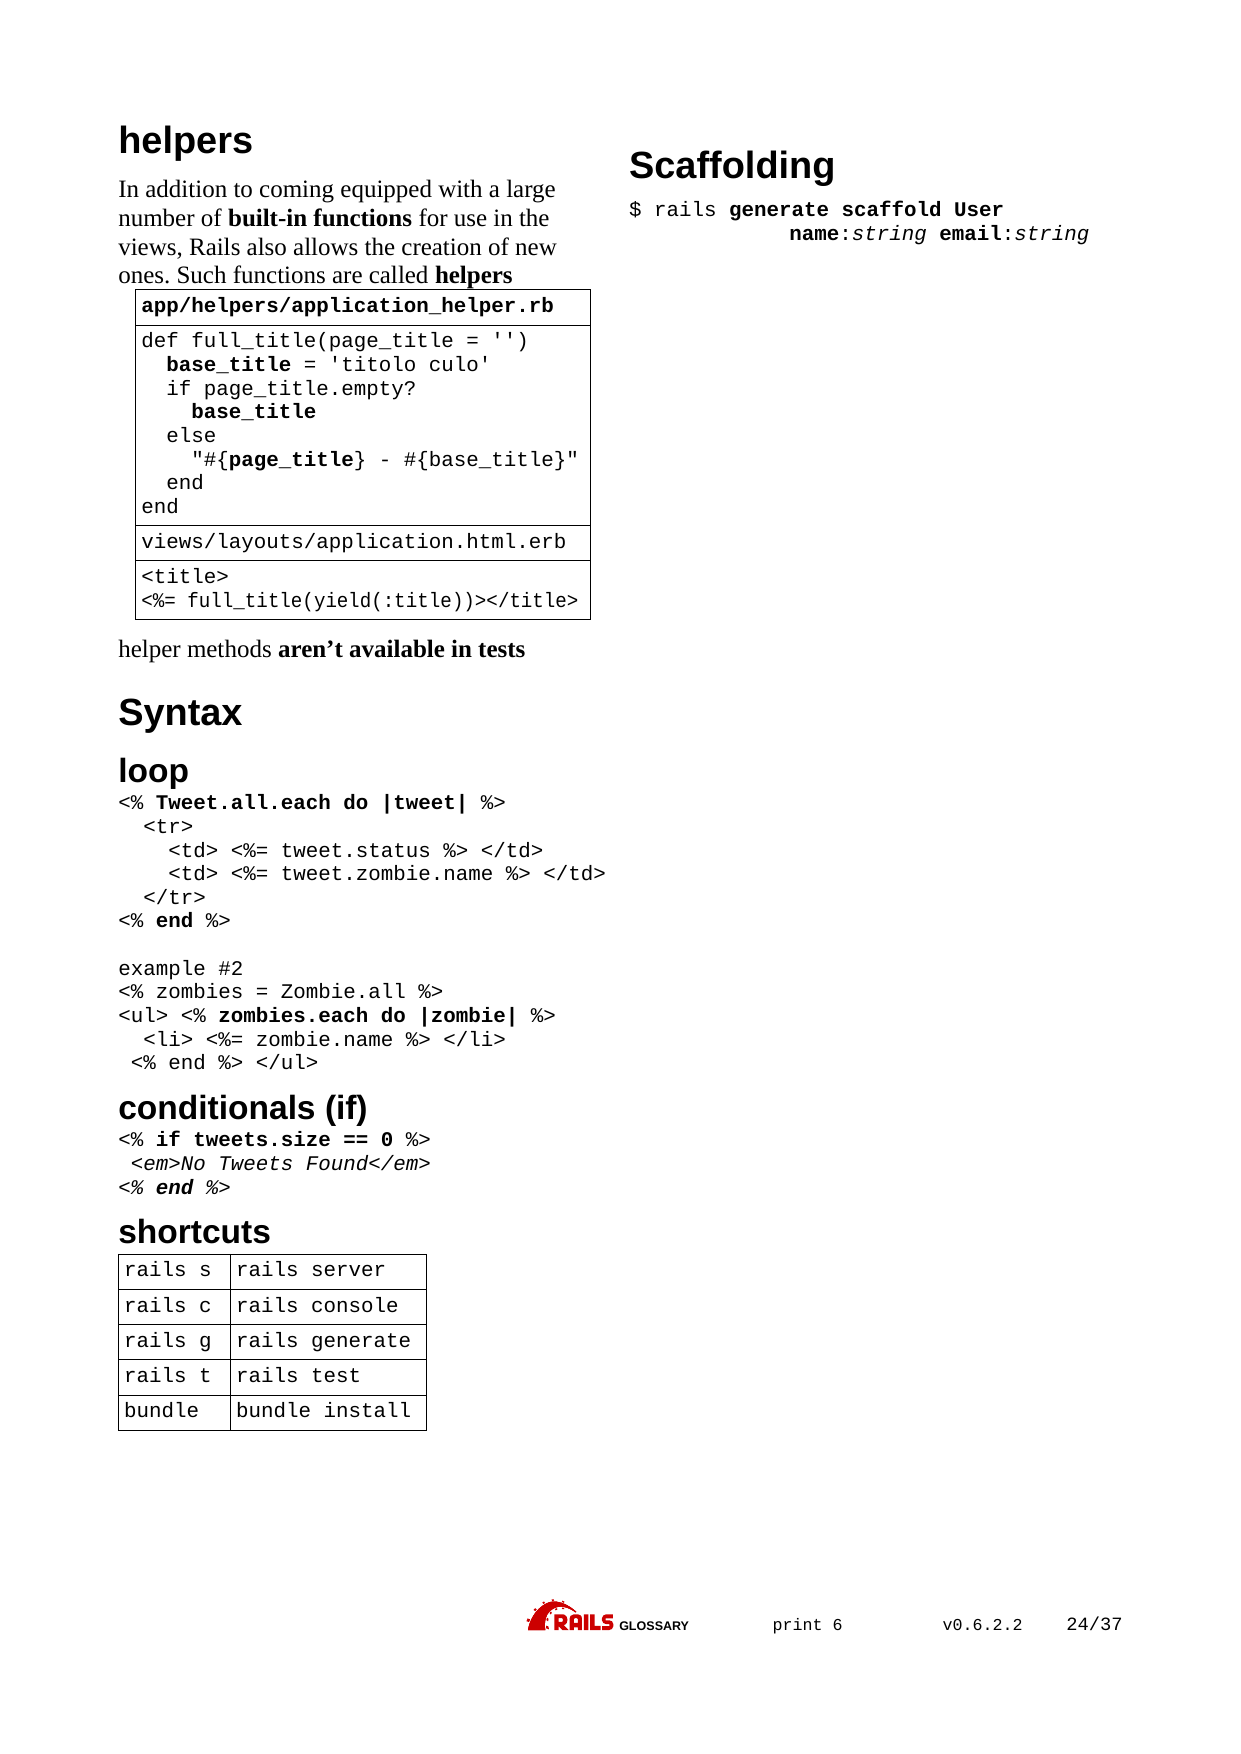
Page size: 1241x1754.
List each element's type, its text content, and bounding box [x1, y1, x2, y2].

table_cell bundle [119, 1396, 230, 1430]
text <% if tweets.size == 0 %> [118, 1129, 611, 1153]
subtitle helpers [118, 118, 611, 162]
table_cell bundle install [231, 1396, 426, 1430]
table_cell <title> <%= full_title(yield(:title))></title> [136, 561, 590, 619]
table_header rails server [231, 1255, 426, 1289]
text <% end %> [118, 911, 611, 934]
text <em>No Tweets Found</em> [118, 1153, 611, 1177]
subtitle loop [118, 751, 611, 789]
text <% Tweet.all.each do |tweet| %> [118, 792, 611, 816]
text <td> <%= tweet.status %> </td> [118, 839, 611, 863]
text <ul> <% zombies.each do |zombie| %> [118, 1005, 611, 1029]
text </tr> [118, 887, 611, 911]
text <li> <%= zombie.name %> </li> [118, 1029, 611, 1052]
text <% end %> </ul> [118, 1052, 611, 1076]
text <% zombies = Zombie.all %> [118, 981, 611, 1005]
text In addition to coming equipped with a large number of built-in functions for use in the views, Rails also allows the creation of new ones. Such functions are called helpers [118, 174, 611, 289]
text <tr> [118, 816, 611, 839]
text <% end %> [118, 1177, 611, 1200]
table_header app/helpers/application_helper.rb [136, 290, 590, 324]
table_cell rails g [119, 1325, 230, 1359]
table_cell views/layouts/application.html.erb [136, 526, 590, 560]
text $ rails generate scaffold User [629, 199, 1122, 223]
text name:string email:string [629, 223, 1122, 247]
table_header rails s [119, 1255, 230, 1289]
table_cell rails console [231, 1290, 426, 1324]
subtitle Scaffolding [629, 143, 1122, 187]
table_cell rails c [119, 1290, 230, 1324]
table_cell rails t [119, 1360, 230, 1394]
table_cell rails generate [231, 1325, 426, 1359]
subtitle shortcuts [118, 1212, 611, 1251]
text helper methods aren’t available in tests [118, 634, 611, 663]
subtitle conditionals (if) [118, 1088, 611, 1126]
text example #2 [118, 958, 611, 981]
table_cell def full_title(page_title = '') base_title = 'titolo culo' if page_title.empty? base_title else "#{page_title} - #{base_title}" end end [136, 326, 590, 525]
table_cell rails test [231, 1360, 426, 1394]
subtitle Syntax [118, 689, 611, 733]
text <td> <%= tweet.zombie.name %> </td> [118, 863, 611, 887]
